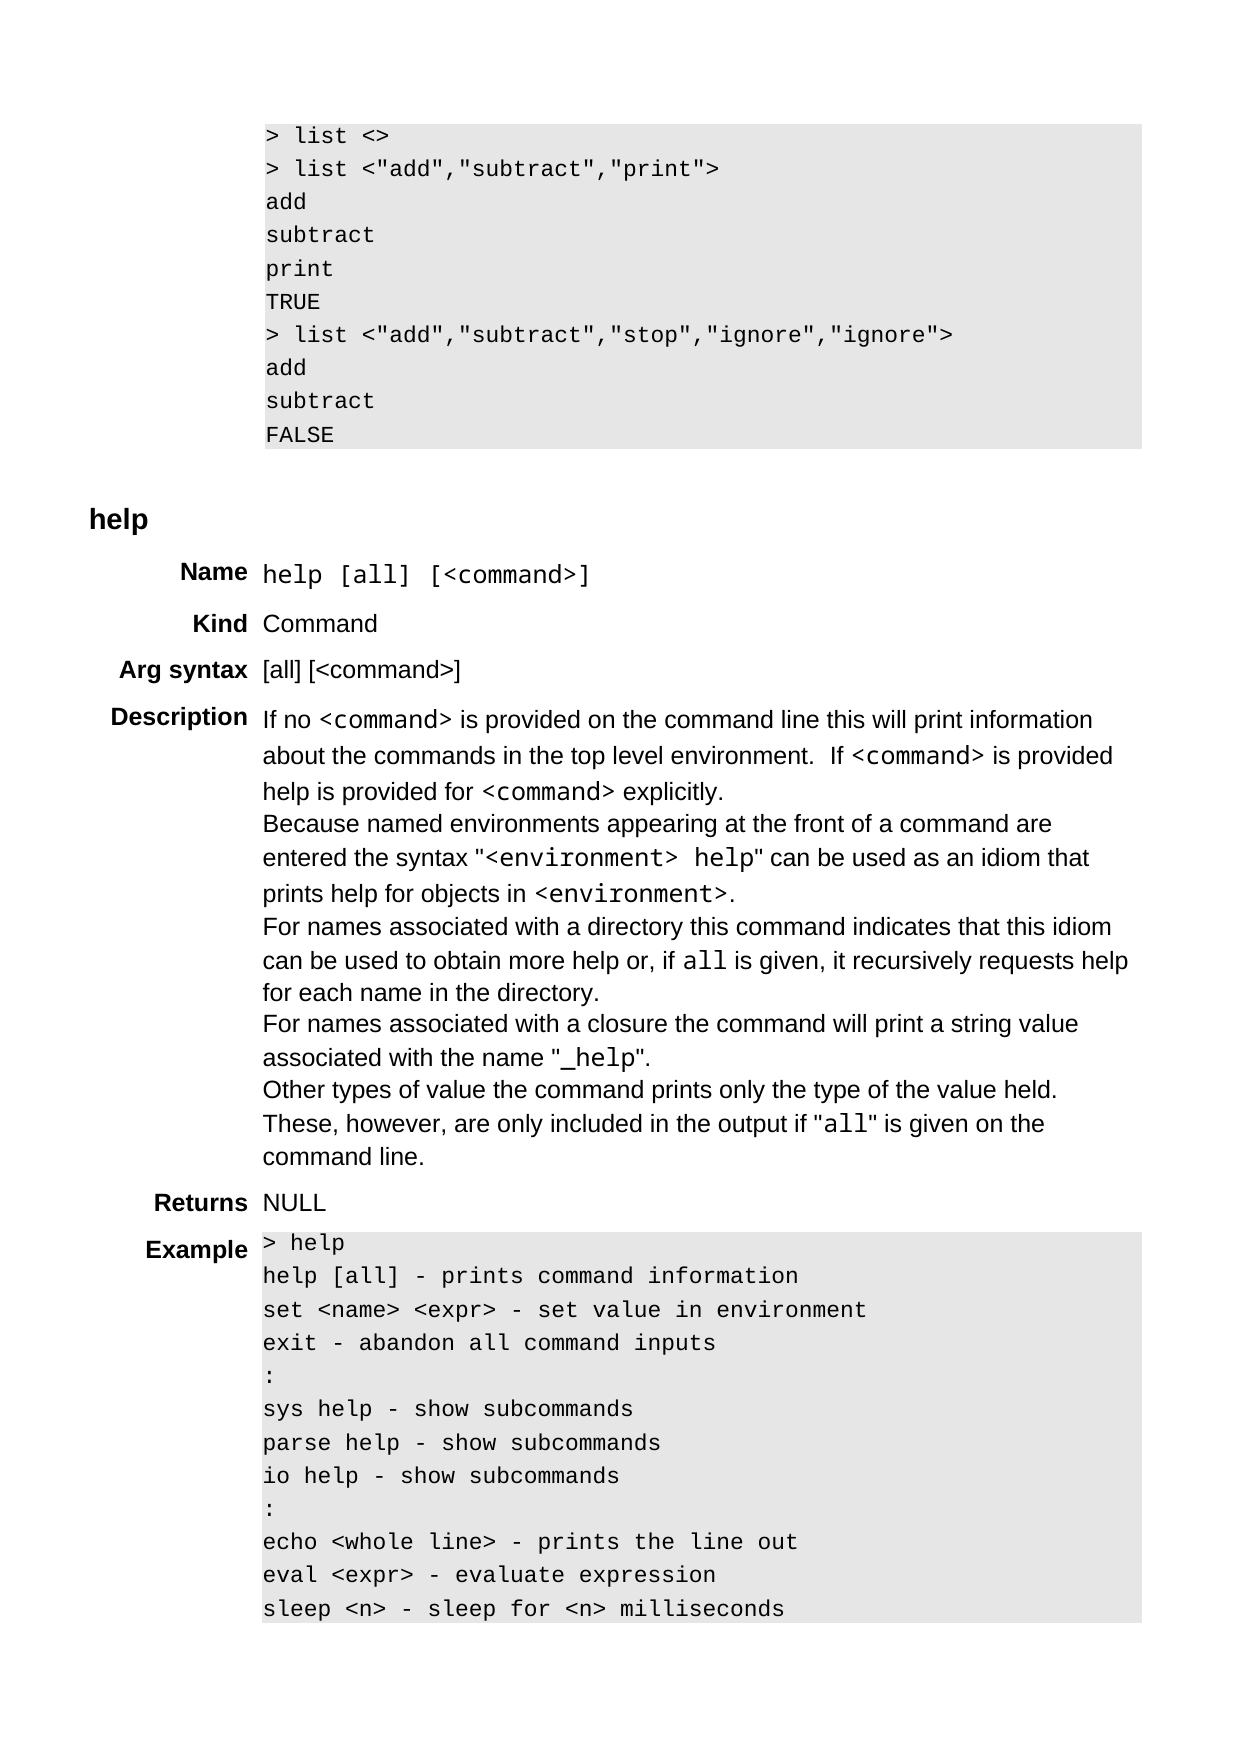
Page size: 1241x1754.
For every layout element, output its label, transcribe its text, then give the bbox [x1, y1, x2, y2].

table_header help [all] [<command>] [260, 548, 1145, 600]
table_cell Example [89, 1226, 259, 1629]
table_cell Returns [89, 1179, 259, 1226]
table_cell > help help [all] - prints command information set <name> <expr> - set value in environment exit - abandon all command inputs : sys help - show subcommands parse help - show subcommands io help - show subcommands : echo <whole line> - prints the line out eval <expr> - evaluate expression sleep <n> - sleep for <n> milliseconds [260, 1226, 1145, 1629]
table_cell [89, 118, 262, 455]
table_cell Command [260, 600, 1145, 646]
subtitle help [88, 502, 1145, 536]
table_cell If no <command> is provided on the command line this will print information about the commands in the top level environment. If <command> is provided help is provided for <command> explicitly. Because named environments appearing at the front of a command are entered the syntax "<environment> help" can be used as an idiom that prints help for objects in <environment>. For names associated with a directory this command indicates that this idiom can be used to obtain more help or, if all is given, it recursively requests help for each name in the directory. For names associated with a closure the command will print a string value associated with the name "_help". Other types of value the command prints only the type of the value held. These, however, are only included in the output if "all" is given on the command line. [260, 693, 1145, 1179]
table_cell Arg syntax [89, 646, 259, 693]
table_cell Description [89, 693, 259, 1179]
table_cell Kind [89, 600, 259, 646]
table_cell > list <> > list <"add","subtract","print"> add subtract print TRUE > list <"add","subtract","stop","ignore","ignore"> add subtract FALSE [263, 118, 1145, 455]
table_header Name [89, 548, 259, 600]
table_cell NULL [260, 1179, 1145, 1226]
table_cell [all] [<command>] [260, 646, 1145, 693]
